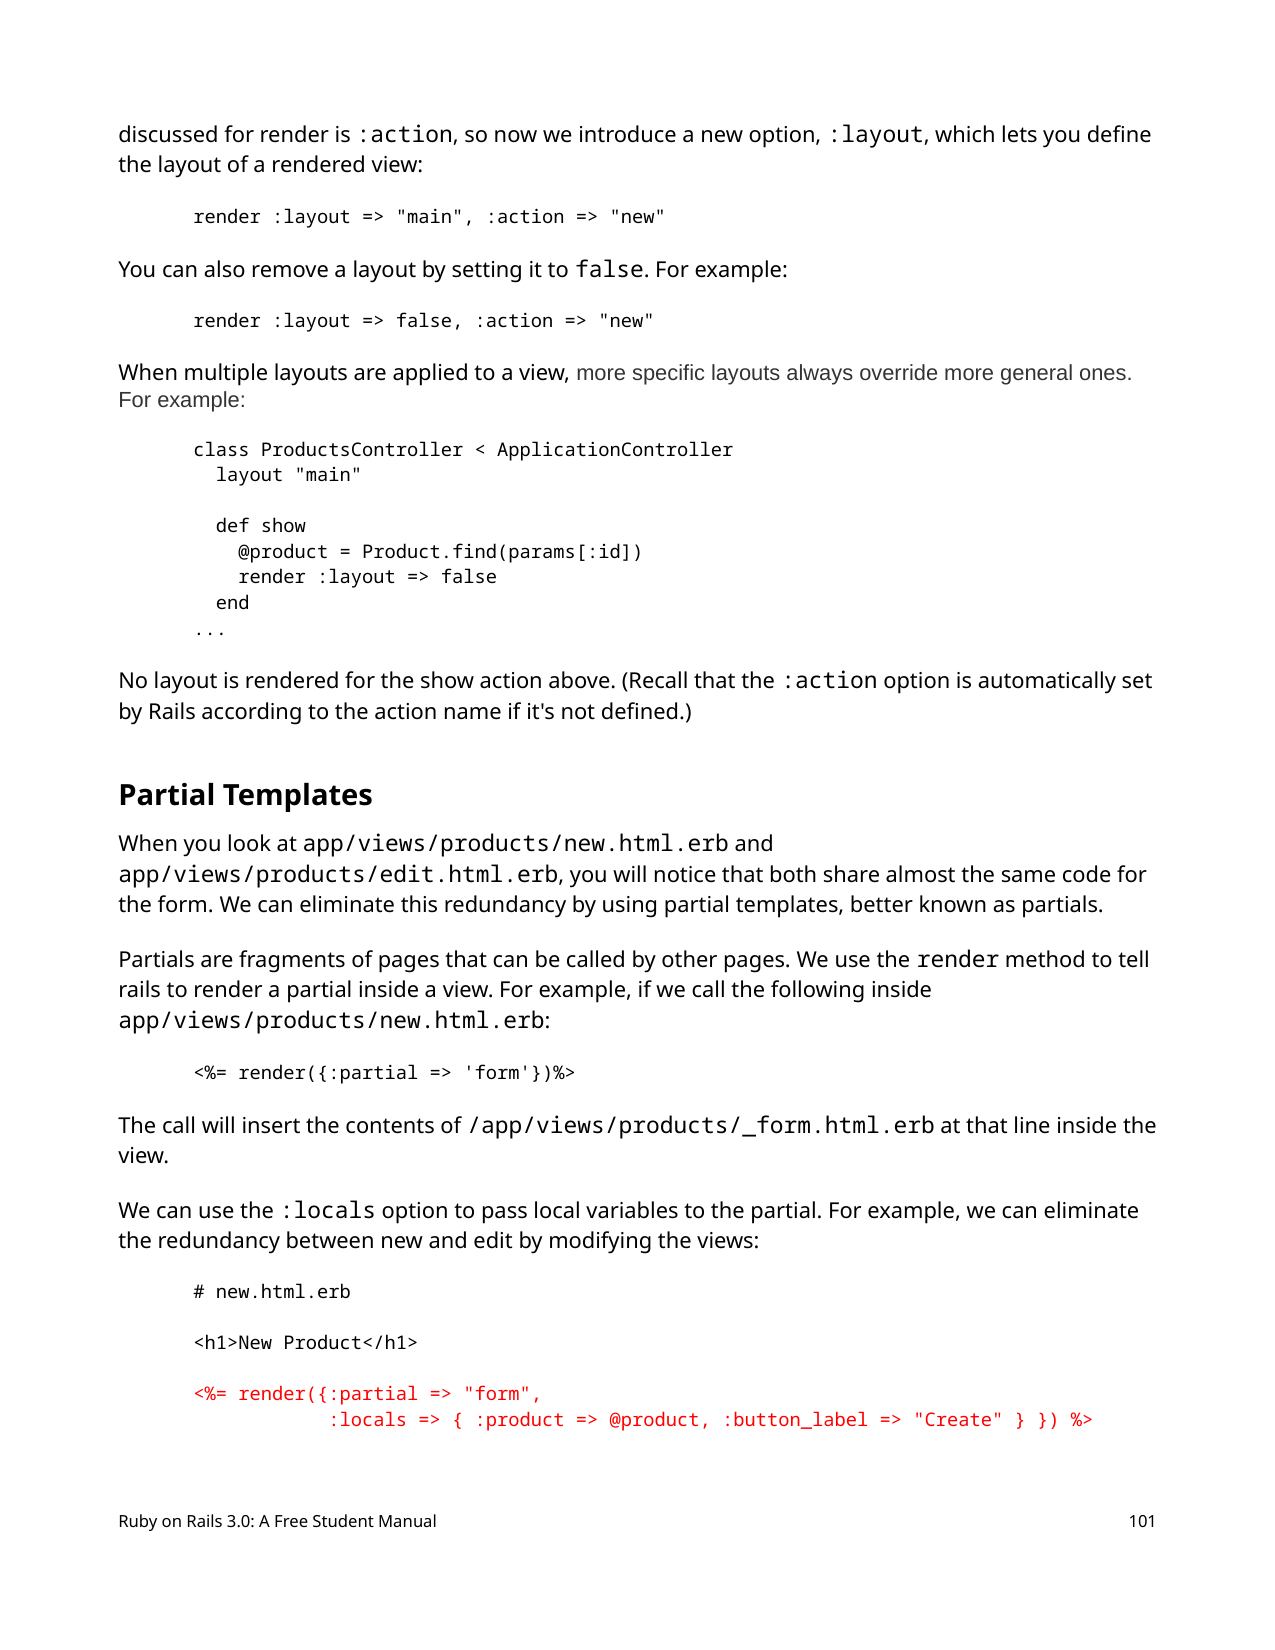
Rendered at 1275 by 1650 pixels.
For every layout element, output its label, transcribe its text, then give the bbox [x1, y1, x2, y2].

text class ProductsController < ApplicationController layout "main" def show @product = Product.find(params[:id]) render :layout => false end ... [193, 436, 1157, 640]
text When you look at app/views/products/new.html.erb and app/views/products/edit.html.erb, you will notice that both share almost the same code for the form. We can eliminate this redundancy by using partial templates, better known as partials. [118, 827, 1157, 919]
text discussed for render is :action, so now we introduce a new option, :layout, which lets you define the layout of a rendered view: [118, 118, 1157, 179]
text No layout is rendered for the show action above. (Recall that the :action option is automatically set by Rails according to the action name if it's not defined.) [118, 664, 1157, 725]
text You can also remove a layout by setting it to false. For example: [118, 253, 1157, 284]
text When multiple layouts are applied to a view, more specific layouts always override more general ones. For example: [118, 357, 1157, 412]
text render :layout => false, :action => "new" [193, 308, 1157, 333]
text <%= render({:partial => 'form'})%> [193, 1059, 1157, 1084]
text We can use the :locals option to pass local variables to the partial. For example, we can eliminate the redundancy between new and edit by modifying the views: [118, 1193, 1157, 1254]
text The call will insert the contents of /app/views/products/_form.html.erb at that line inside the view. [118, 1108, 1157, 1169]
text Partials are fragments of pages that can be called by other pages. We use the render method to tell rails to render a partial inside a view. For example, if we call the following inside app/views/products/new.html.erb: [118, 943, 1157, 1035]
subtitle Partial Templates [118, 774, 1157, 814]
text render :layout => "main", :action => "new" [193, 203, 1157, 229]
text # new.html.erb <h1>New Product</h1> <%= render({:partial => "form", :locals => { :product => @product, :button_label => "Create" } }) %> [193, 1278, 1157, 1457]
